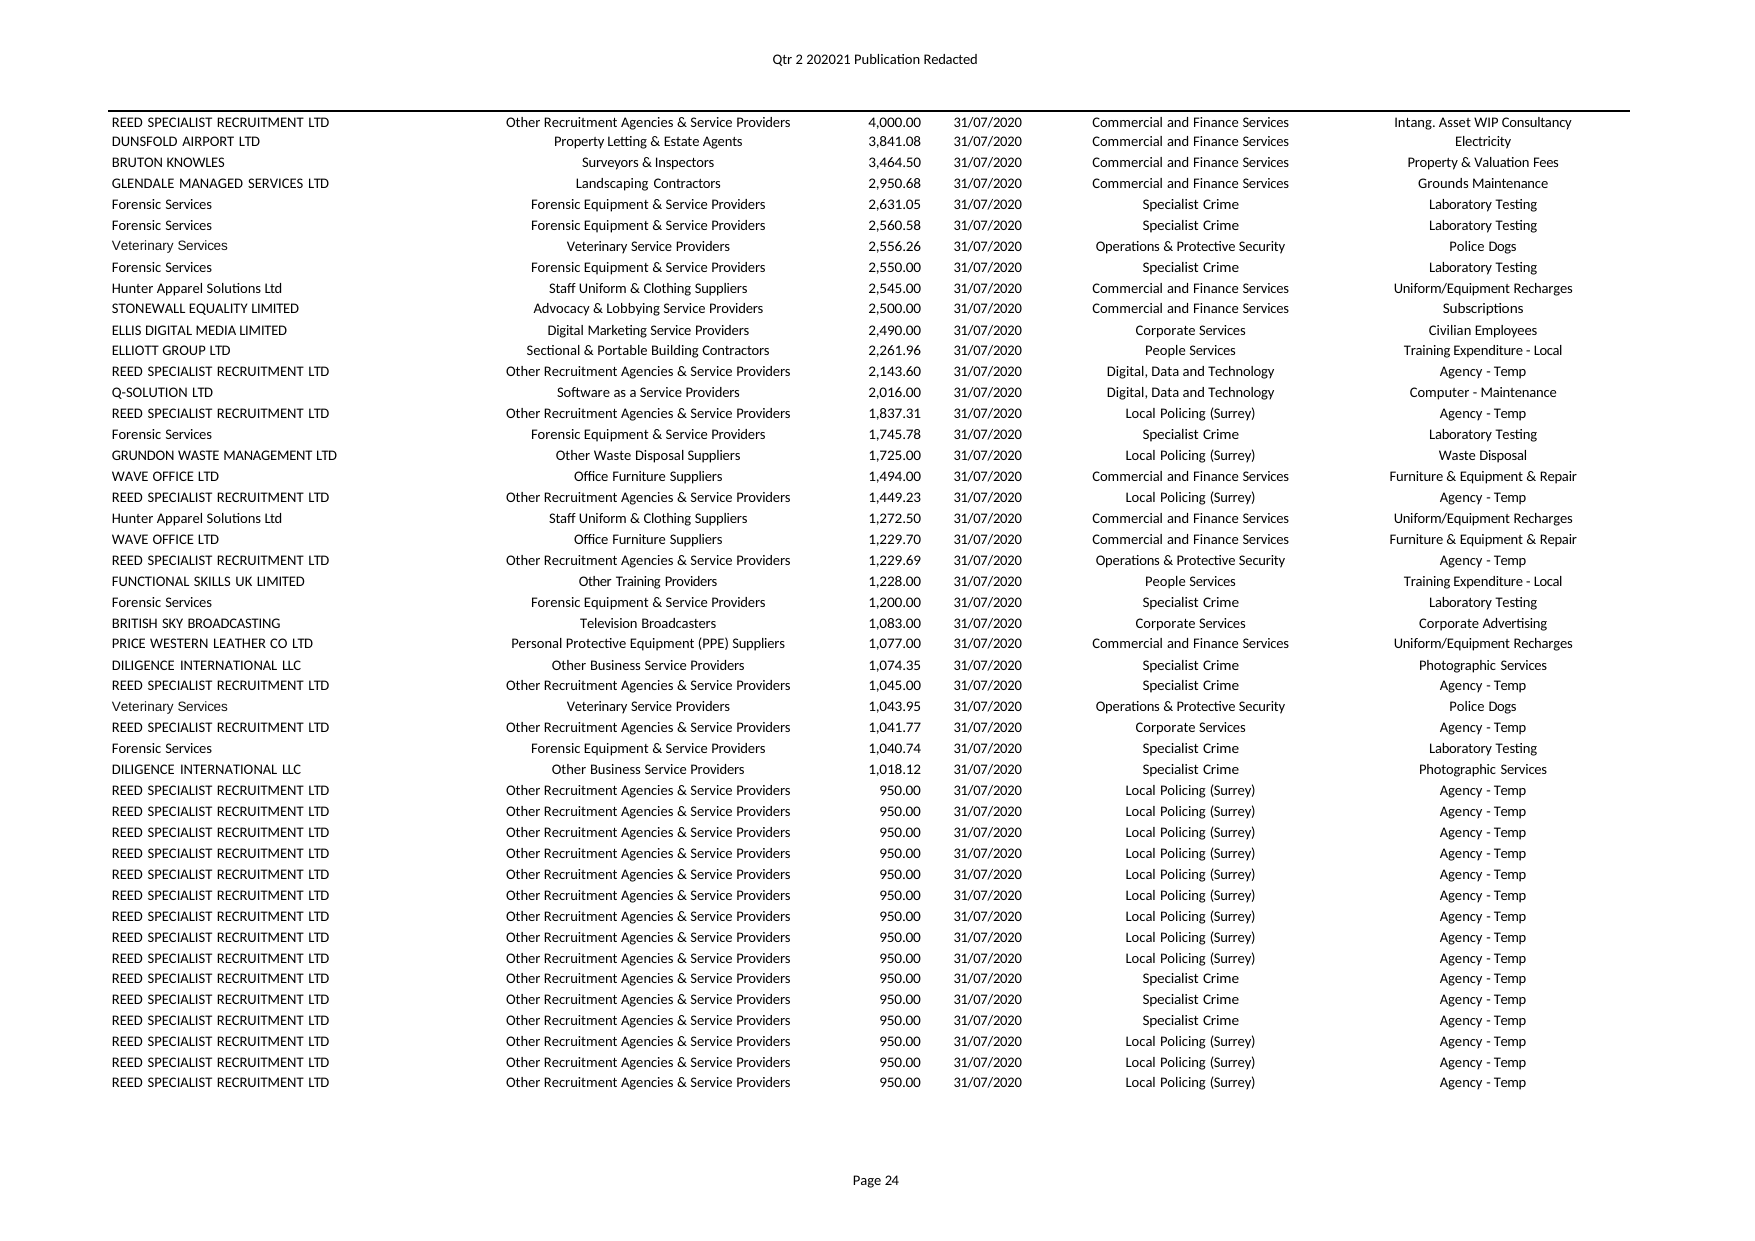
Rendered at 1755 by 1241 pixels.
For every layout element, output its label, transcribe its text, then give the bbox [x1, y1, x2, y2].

table_cell Local Policing (Surrey) [1045, 1073, 1337, 1093]
table_cell REED SPECIALIST RECRUITMENT LTD [108, 948, 465, 968]
table_cell 1,494.00 [829, 466, 927, 487]
table_cell Agency - Temp [1337, 906, 1629, 927]
table_cell Other Recruitment Agencies & Service Providers [465, 403, 829, 424]
table_cell 1,074.35 [829, 655, 927, 675]
table_cell REED SPECIALIST RECRUITMENT LTD [108, 1052, 465, 1073]
table_cell Local Policing (Surrey) [1045, 843, 1337, 864]
table_cell Specialist Crime [1045, 194, 1337, 215]
table_cell Veterinary Services [108, 236, 465, 257]
table_cell Specialist Crime [1045, 592, 1337, 613]
table_cell Agency - Temp [1337, 864, 1629, 885]
table_cell 950.00 [829, 906, 927, 927]
table_cell 31/07/2020 [928, 403, 1044, 424]
table_cell 950.00 [829, 780, 927, 801]
table_cell 950.00 [829, 969, 927, 989]
table_cell 950.00 [829, 1010, 927, 1031]
table_cell 950.00 [829, 801, 927, 822]
table_cell 31/07/2020 [928, 1031, 1044, 1052]
table_cell PRICE WESTERN LEATHER CO LTD [108, 634, 465, 654]
table_cell Specialist Crime [1045, 215, 1337, 236]
table_cell Local Policing (Surrey) [1045, 487, 1337, 508]
table_cell Veterinary Service Providers [465, 696, 829, 717]
table_cell Forensic Services [108, 215, 465, 236]
table_cell Agency - Temp [1337, 822, 1629, 843]
table_cell Other Recruitment Agencies & Service Providers [465, 843, 829, 864]
table_cell Q-SOLUTION LTD [108, 382, 465, 403]
table_cell 2,143.60 [829, 361, 927, 382]
table_cell Police Dogs [1337, 696, 1629, 717]
table_cell 2,631.05 [829, 194, 927, 215]
table_cell Property & Valuation Fees [1337, 152, 1629, 173]
table_cell REED SPECIALIST RECRUITMENT LTD [108, 780, 465, 801]
table_cell DUNSFOLD AIRPORT LTD [108, 131, 465, 152]
table_cell 31/07/2020 [928, 445, 1044, 466]
table_cell 1,043.95 [829, 696, 927, 717]
table_cell 31/07/2020 [928, 529, 1044, 550]
table_cell Operations & Protective Security [1045, 550, 1337, 571]
table_cell Intang. Asset WIP Consultancy [1337, 112, 1629, 131]
table_cell GLENDALE MANAGED SERVICES LTD [108, 173, 465, 194]
table_cell REED SPECIALIST RECRUITMENT LTD [108, 843, 465, 864]
table_cell 31/07/2020 [928, 696, 1044, 717]
table_cell Personal Protective Equipment (PPE) Suppliers [465, 634, 829, 654]
table_cell 950.00 [829, 990, 927, 1010]
table_cell 1,018.12 [829, 759, 927, 780]
table_cell 1,228.00 [829, 571, 927, 592]
table_cell Other Recruitment Agencies & Service Providers [465, 801, 829, 822]
table_cell 2,550.00 [829, 257, 927, 278]
table_cell Agency - Temp [1337, 1031, 1629, 1052]
table_cell 31/07/2020 [928, 592, 1044, 613]
table_cell Corporate Services [1045, 613, 1337, 633]
table_cell Forensic Equipment & Service Providers [465, 194, 829, 215]
table_cell Digital Marketing Service Providers [465, 320, 829, 340]
table_cell Electricity [1337, 131, 1629, 152]
table_cell Furniture & Equipment & Repair [1337, 466, 1629, 487]
table_cell Veterinary Services [108, 696, 465, 717]
table_cell Agency - Temp [1337, 675, 1629, 696]
table_cell Other Recruitment Agencies & Service Providers [465, 487, 829, 508]
table_cell REED SPECIALIST RECRUITMENT LTD [108, 1031, 465, 1052]
table_cell 1,449.23 [829, 487, 927, 508]
table_cell 31/07/2020 [928, 801, 1044, 822]
table_cell 31/07/2020 [928, 257, 1044, 278]
table_cell WAVE OFFICE LTD [108, 529, 465, 550]
table_cell 31/07/2020 [928, 424, 1044, 445]
table_cell Agency - Temp [1337, 1052, 1629, 1073]
table_cell Agency - Temp [1337, 801, 1629, 822]
table_cell 31/07/2020 [928, 655, 1044, 675]
table_cell Local Policing (Surrey) [1045, 906, 1337, 927]
table_cell Local Policing (Surrey) [1045, 864, 1337, 885]
table_cell Forensic Equipment & Service Providers [465, 257, 829, 278]
table_cell REED SPECIALIST RECRUITMENT LTD [108, 675, 465, 696]
table_cell Advocacy & Lobbying Service Providers [465, 299, 829, 319]
table_cell Civilian Employees [1337, 320, 1629, 340]
table_cell 1,045.00 [829, 675, 927, 696]
table_cell REED SPECIALIST RECRUITMENT LTD [108, 906, 465, 927]
table_cell Specialist Crime [1045, 759, 1337, 780]
table_cell Local Policing (Surrey) [1045, 948, 1337, 968]
table_cell 31/07/2020 [928, 508, 1044, 529]
table_cell 31/07/2020 [928, 864, 1044, 885]
table_cell 31/07/2020 [928, 927, 1044, 948]
table_cell Corporate Advertising [1337, 613, 1629, 633]
table_cell 950.00 [829, 1073, 927, 1093]
table_cell Other Recruitment Agencies & Service Providers [465, 864, 829, 885]
table_cell Local Policing (Surrey) [1045, 403, 1337, 424]
table_cell Other Recruitment Agencies & Service Providers [465, 1010, 829, 1031]
table_cell 950.00 [829, 885, 927, 906]
table_cell REED SPECIALIST RECRUITMENT LTD [108, 550, 465, 571]
table_cell REED SPECIALIST RECRUITMENT LTD [108, 361, 465, 382]
table_cell Waste Disposal [1337, 445, 1629, 466]
table_cell Laboratory Testing [1337, 257, 1629, 278]
table_cell Commercial and Finance Services [1045, 278, 1337, 298]
table_cell 31/07/2020 [928, 1052, 1044, 1073]
table_cell Other Business Service Providers [465, 759, 829, 780]
table_cell Surveyors & Inspectors [465, 152, 829, 173]
table_cell Photographic Services [1337, 759, 1629, 780]
table_cell Laboratory Testing [1337, 194, 1629, 215]
table_cell Subscriptions [1337, 299, 1629, 319]
table_cell Local Policing (Surrey) [1045, 885, 1337, 906]
table_cell BRITISH SKY BROADCASTING [108, 613, 465, 633]
table_cell Agency - Temp [1337, 885, 1629, 906]
table_cell Agency - Temp [1337, 969, 1629, 989]
table_cell 31/07/2020 [928, 361, 1044, 382]
table_cell Laboratory Testing [1337, 424, 1629, 445]
table_cell 31/07/2020 [928, 822, 1044, 843]
table_cell Furniture & Equipment & Repair [1337, 529, 1629, 550]
table_cell Television Broadcasters [465, 613, 829, 633]
table_cell Uniform/Equipment Recharges [1337, 508, 1629, 529]
table_cell WAVE OFFICE LTD [108, 466, 465, 487]
table_cell People Services [1045, 340, 1337, 361]
table_cell Training Expenditure - Local [1337, 340, 1629, 361]
table_cell Forensic Equipment & Service Providers [465, 592, 829, 613]
table_cell Forensic Equipment & Service Providers [465, 215, 829, 236]
table_cell Other Recruitment Agencies & Service Providers [465, 948, 829, 968]
table_cell REED SPECIALIST RECRUITMENT LTD [108, 864, 465, 885]
table_cell REED SPECIALIST RECRUITMENT LTD [108, 990, 465, 1010]
table_cell Local Policing (Surrey) [1045, 927, 1337, 948]
table_cell 2,560.58 [829, 215, 927, 236]
table_cell 1,229.69 [829, 550, 927, 571]
table_cell 1,229.70 [829, 529, 927, 550]
table_cell Forensic Equipment & Service Providers [465, 424, 829, 445]
table_cell 950.00 [829, 948, 927, 968]
table_cell Corporate Services [1045, 717, 1337, 738]
table_cell Commercial and Finance Services [1045, 299, 1337, 319]
table_cell BRUTON KNOWLES [108, 152, 465, 173]
table_cell 950.00 [829, 1052, 927, 1073]
table_cell 31/07/2020 [928, 131, 1044, 152]
table_cell 1,040.74 [829, 738, 927, 759]
table_cell 3,464.50 [829, 152, 927, 173]
table_cell Forensic Services [108, 592, 465, 613]
table_cell 31/07/2020 [928, 194, 1044, 215]
table_cell REED SPECIALIST RECRUITMENT LTD [108, 1073, 465, 1093]
table_cell REED SPECIALIST RECRUITMENT LTD [108, 403, 465, 424]
table_cell Laboratory Testing [1337, 592, 1629, 613]
table_cell 31/07/2020 [928, 843, 1044, 864]
table_cell 2,500.00 [829, 299, 927, 319]
table_cell REED SPECIALIST RECRUITMENT LTD [108, 801, 465, 822]
table_cell Other Recruitment Agencies & Service Providers [465, 675, 829, 696]
table_cell Property Letting & Estate Agents [465, 131, 829, 152]
table_cell Commercial and Finance Services [1045, 634, 1337, 654]
table_cell Local Policing (Surrey) [1045, 1052, 1337, 1073]
table_cell Other Recruitment Agencies & Service Providers [465, 550, 829, 571]
table_cell Local Policing (Surrey) [1045, 1031, 1337, 1052]
table_cell 31/07/2020 [928, 382, 1044, 403]
table_cell Local Policing (Surrey) [1045, 445, 1337, 466]
table_cell Agency - Temp [1337, 403, 1629, 424]
table_cell ELLIS DIGITAL MEDIA LIMITED [108, 320, 465, 340]
table_cell 31/07/2020 [928, 299, 1044, 319]
table_cell 950.00 [829, 927, 927, 948]
table_cell Operations & Protective Security [1045, 696, 1337, 717]
table_cell Digital, Data and Technology [1045, 382, 1337, 403]
table_cell 31/07/2020 [928, 738, 1044, 759]
table_cell Other Recruitment Agencies & Service Providers [465, 1052, 829, 1073]
table_cell Agency - Temp [1337, 361, 1629, 382]
table_cell 31/07/2020 [928, 990, 1044, 1010]
table_cell Agency - Temp [1337, 487, 1629, 508]
table_cell FUNCTIONAL SKILLS UK LIMITED [108, 571, 465, 592]
table_cell 31/07/2020 [928, 906, 1044, 927]
table_cell REED SPECIALIST RECRUITMENT LTD [108, 1010, 465, 1031]
table_cell DILIGENCE INTERNATIONAL LLC [108, 655, 465, 675]
table_cell Corporate Services [1045, 320, 1337, 340]
table_cell 31/07/2020 [928, 885, 1044, 906]
table_cell Specialist Crime [1045, 257, 1337, 278]
table_cell Other Recruitment Agencies & Service Providers [465, 885, 829, 906]
table_cell 31/07/2020 [928, 278, 1044, 298]
table_cell Veterinary Service Providers [465, 236, 829, 257]
table_cell Sectional & Portable Building Contractors [465, 340, 829, 361]
table_cell Forensic Services [108, 257, 465, 278]
table_cell 31/07/2020 [928, 675, 1044, 696]
table_cell Other Recruitment Agencies & Service Providers [465, 1073, 829, 1093]
table_cell 31/07/2020 [928, 236, 1044, 257]
table_cell 4,000.00 [829, 112, 927, 131]
table_cell Specialist Crime [1045, 1010, 1337, 1031]
table_cell 3,841.08 [829, 131, 927, 152]
table_cell Office Furniture Suppliers [465, 466, 829, 487]
table_cell Other Waste Disposal Suppliers [465, 445, 829, 466]
table_cell Uniform/Equipment Recharges [1337, 278, 1629, 298]
table_cell Operations & Protective Security [1045, 236, 1337, 257]
table_cell Photographic Services [1337, 655, 1629, 675]
table_cell Laboratory Testing [1337, 215, 1629, 236]
table_cell Forensic Services [108, 738, 465, 759]
table_cell 2,950.68 [829, 173, 927, 194]
table_cell Staff Uniform & Clothing Suppliers [465, 508, 829, 529]
table_cell 950.00 [829, 843, 927, 864]
table_cell 2,016.00 [829, 382, 927, 403]
table_cell Other Recruitment Agencies & Service Providers [465, 1031, 829, 1052]
table_cell 1,041.77 [829, 717, 927, 738]
table_cell 31/07/2020 [928, 717, 1044, 738]
table_cell Specialist Crime [1045, 424, 1337, 445]
table_cell Commercial and Finance Services [1045, 131, 1337, 152]
table_cell Landscaping Contractors [465, 173, 829, 194]
table_cell REED SPECIALIST RECRUITMENT LTD [108, 112, 465, 131]
table_cell Computer - Maintenance [1337, 382, 1629, 403]
table_cell Agency - Temp [1337, 1073, 1629, 1093]
table_cell 2,261.96 [829, 340, 927, 361]
table_cell REED SPECIALIST RECRUITMENT LTD [108, 487, 465, 508]
table_cell 31/07/2020 [928, 320, 1044, 340]
table_cell Local Policing (Surrey) [1045, 822, 1337, 843]
table_cell Other Training Providers [465, 571, 829, 592]
table_cell 31/07/2020 [928, 759, 1044, 780]
table_cell Other Business Service Providers [465, 655, 829, 675]
table_cell 2,556.26 [829, 236, 927, 257]
table_cell 1,725.00 [829, 445, 927, 466]
table_cell Laboratory Testing [1337, 738, 1629, 759]
table_cell 950.00 [829, 822, 927, 843]
table_cell Agency - Temp [1337, 717, 1629, 738]
table_cell Specialist Crime [1045, 675, 1337, 696]
table_cell 1,083.00 [829, 613, 927, 633]
table_cell 31/07/2020 [928, 152, 1044, 173]
table_cell Other Recruitment Agencies & Service Providers [465, 361, 829, 382]
table_cell Agency - Temp [1337, 780, 1629, 801]
table_cell 2,490.00 [829, 320, 927, 340]
table_cell Specialist Crime [1045, 738, 1337, 759]
table_cell People Services [1045, 571, 1337, 592]
table_cell Agency - Temp [1337, 843, 1629, 864]
table_cell Hunter Apparel Solutions Ltd [108, 508, 465, 529]
table_cell 31/07/2020 [928, 112, 1044, 131]
table_cell Uniform/Equipment Recharges [1337, 634, 1629, 654]
table_cell 31/07/2020 [928, 634, 1044, 654]
table_cell 950.00 [829, 864, 927, 885]
table_cell Commercial and Finance Services [1045, 173, 1337, 194]
table_cell Other Recruitment Agencies & Service Providers [465, 717, 829, 738]
table_cell 31/07/2020 [928, 1010, 1044, 1031]
table_cell Forensic Services [108, 194, 465, 215]
table_cell Police Dogs [1337, 236, 1629, 257]
table_cell Commercial and Finance Services [1045, 152, 1337, 173]
table_cell Other Recruitment Agencies & Service Providers [465, 990, 829, 1010]
table_cell 31/07/2020 [928, 487, 1044, 508]
table_cell Commercial and Finance Services [1045, 466, 1337, 487]
table_cell 31/07/2020 [928, 215, 1044, 236]
table_cell Commercial and Finance Services [1045, 112, 1337, 131]
table_cell 31/07/2020 [928, 571, 1044, 592]
table_cell STONEWALL EQUALITY LIMITED [108, 299, 465, 319]
table_cell REED SPECIALIST RECRUITMENT LTD [108, 885, 465, 906]
table_cell Other Recruitment Agencies & Service Providers [465, 906, 829, 927]
table_cell Training Expenditure - Local [1337, 571, 1629, 592]
table_cell Grounds Maintenance [1337, 173, 1629, 194]
table_cell Hunter Apparel Solutions Ltd [108, 278, 465, 298]
table_cell 31/07/2020 [928, 780, 1044, 801]
table_cell Forensic Services [108, 424, 465, 445]
table_cell Other Recruitment Agencies & Service Providers [465, 780, 829, 801]
table_cell DILIGENCE INTERNATIONAL LLC [108, 759, 465, 780]
table_cell 2,545.00 [829, 278, 927, 298]
table_cell REED SPECIALIST RECRUITMENT LTD [108, 717, 465, 738]
table_cell ELLIOTT GROUP LTD [108, 340, 465, 361]
table_cell Commercial and Finance Services [1045, 508, 1337, 529]
table_cell 31/07/2020 [928, 173, 1044, 194]
table_cell 1,272.50 [829, 508, 927, 529]
table_cell Commercial and Finance Services [1045, 529, 1337, 550]
table_cell Other Recruitment Agencies & Service Providers [465, 822, 829, 843]
table_cell REED SPECIALIST RECRUITMENT LTD [108, 969, 465, 989]
table_cell Agency - Temp [1337, 1010, 1629, 1031]
table_cell 1,745.78 [829, 424, 927, 445]
table_cell Local Policing (Surrey) [1045, 780, 1337, 801]
table_cell Agency - Temp [1337, 927, 1629, 948]
table_cell 1,837.31 [829, 403, 927, 424]
table_cell 31/07/2020 [928, 969, 1044, 989]
table_cell Agency - Temp [1337, 948, 1629, 968]
table_cell Specialist Crime [1045, 990, 1337, 1010]
table_cell Agency - Temp [1337, 990, 1629, 1010]
table_cell 31/07/2020 [928, 340, 1044, 361]
table_cell 31/07/2020 [928, 948, 1044, 968]
table_cell Digital, Data and Technology [1045, 361, 1337, 382]
table_cell GRUNDON WASTE MANAGEMENT LTD [108, 445, 465, 466]
table_cell Other Recruitment Agencies & Service Providers [465, 969, 829, 989]
table_cell 31/07/2020 [928, 550, 1044, 571]
table_cell Forensic Equipment & Service Providers [465, 738, 829, 759]
table_cell 1,200.00 [829, 592, 927, 613]
table_cell Other Recruitment Agencies & Service Providers [465, 927, 829, 948]
table_cell Office Furniture Suppliers [465, 529, 829, 550]
table_cell Software as a Service Providers [465, 382, 829, 403]
table_cell 950.00 [829, 1031, 927, 1052]
table_cell REED SPECIALIST RECRUITMENT LTD [108, 927, 465, 948]
table_cell 1,077.00 [829, 634, 927, 654]
table_cell Specialist Crime [1045, 655, 1337, 675]
table_cell 31/07/2020 [928, 613, 1044, 633]
table_cell Staff Uniform & Clothing Suppliers [465, 278, 829, 298]
table_cell 31/07/2020 [928, 466, 1044, 487]
table_cell Local Policing (Surrey) [1045, 801, 1337, 822]
table_cell Agency - Temp [1337, 550, 1629, 571]
table_cell 31/07/2020 [928, 1073, 1044, 1093]
table_cell Specialist Crime [1045, 969, 1337, 989]
table_cell REED SPECIALIST RECRUITMENT LTD [108, 822, 465, 843]
table_cell Other Recruitment Agencies & Service Providers [465, 112, 829, 131]
